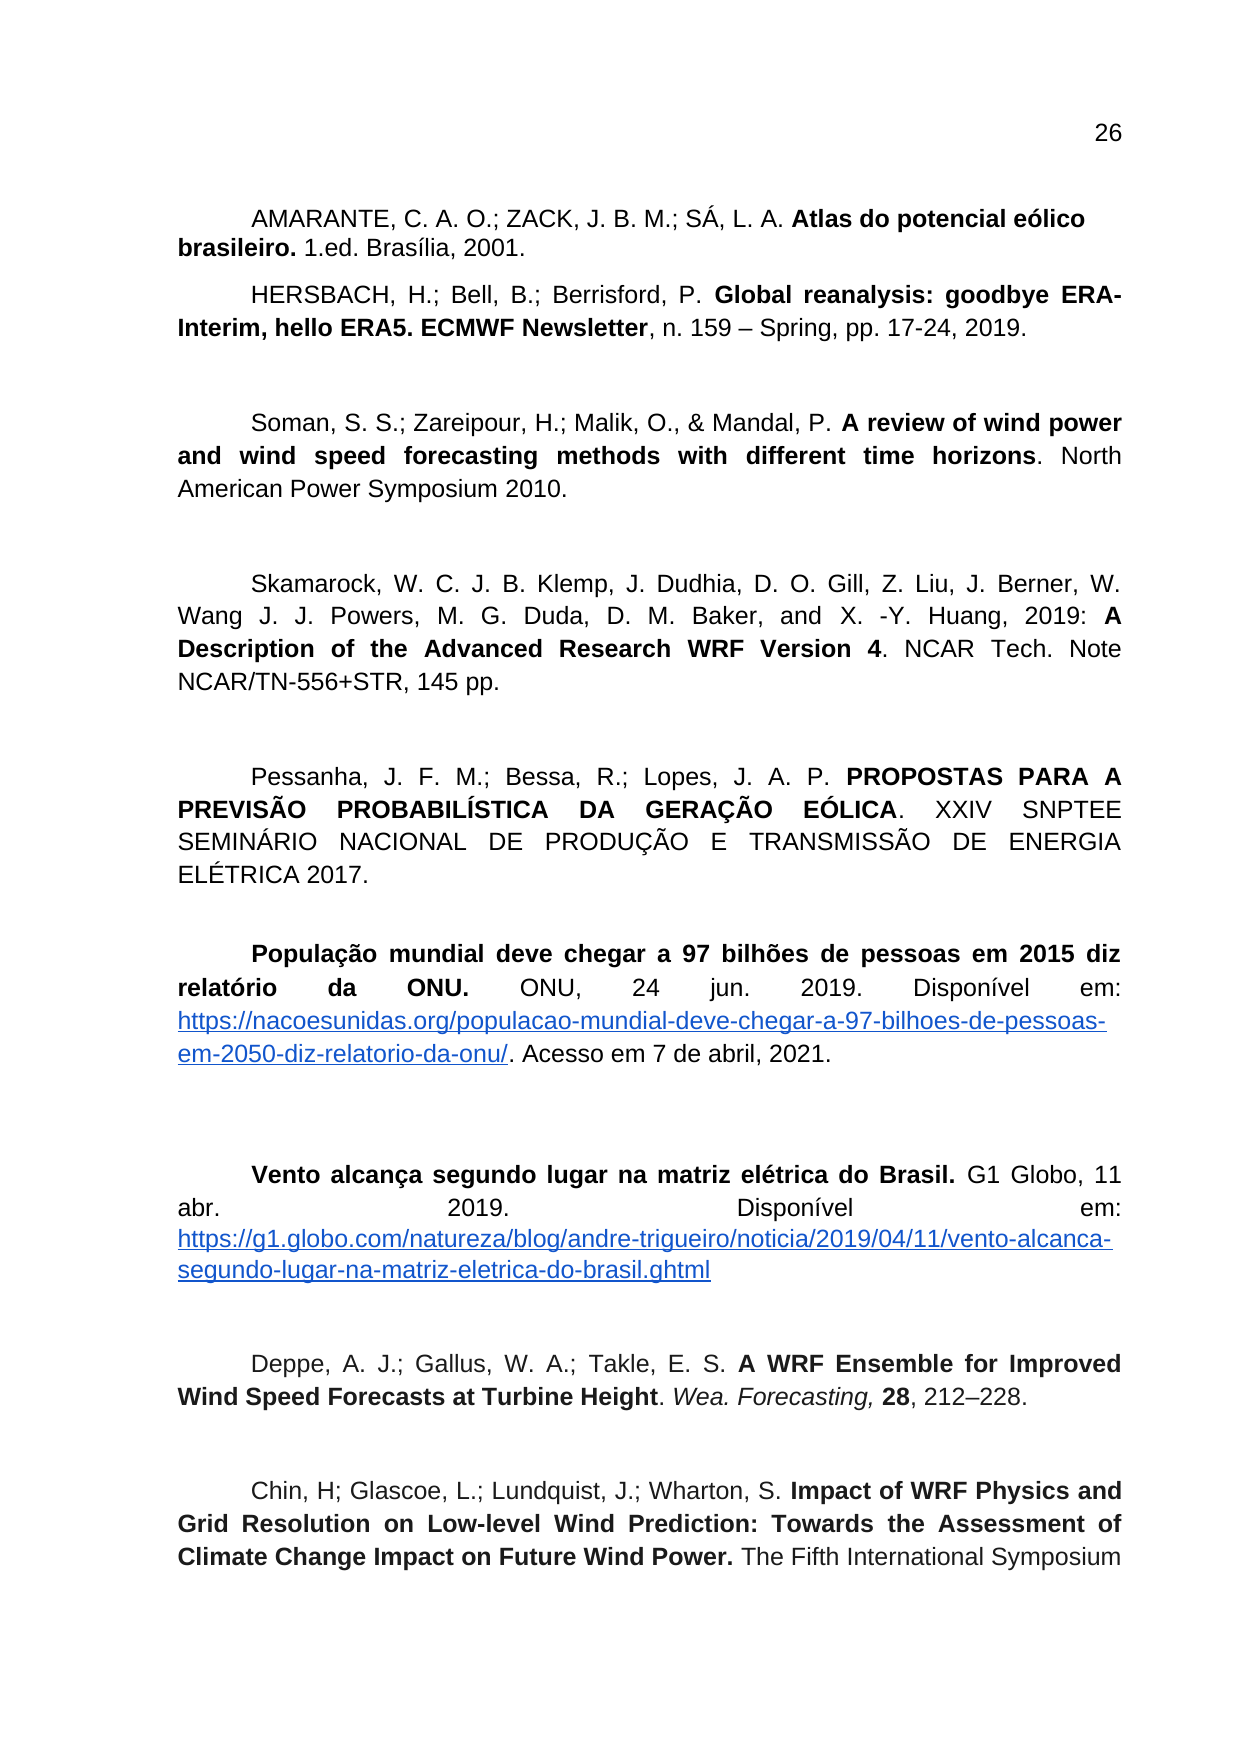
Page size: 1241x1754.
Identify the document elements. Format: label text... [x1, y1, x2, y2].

text Deppe, A. J.; Gallus, W. A.; Takle, E. S. A WRF Ensemble for Improved Wind Speed Forecasts at Turbine Height. Wea. Forecasting, 28, 212–228. [177, 1345, 1122, 1410]
text Soman, S. S.; Zareipour, H.; Malik, O., & Mandal, P. A review of wind power and wind speed forecasting methods with different time horizons. North American Power Symposium 2010. [177, 404, 1122, 502]
text População mundial deve chegar a 97 bilhões de pessoas em 2015 diz relatório da ONU. ONU, 24 jun. 2019. Disponível em: https://nacoesunidas.org/populacao-mundial-deve-chegar-a-97-bilhoes-de-pessoas-em-2050-diz-relatorio-da-onu/. Acesso em 7 de abril, 2021. [177, 903, 1122, 1068]
text HERSBACH, H.; Bell, B.; Berrisford, P. Global reanalysis: goodbye ERA-Interim, hello ERA5. ECMWF Newsletter, n. 159 – Spring, pp. 17-24, 2019. [177, 276, 1122, 342]
text Chin, H; Glascoe, L.; Lundquist, J.; Wharton, S. Impact of WRF Physics and Grid Resolution on Low-level Wind Prediction: Towards the Assessment of Climate Change Impact on Future Wind Power. The Fifth International Symposium [177, 1472, 1122, 1571]
text Skamarock, W. C. J. B. Klemp, J. Dudhia, D. O. Gill, Z. Liu, J. Berner, W. Wang J. J. Powers, M. G. Duda, D. M. Baker, and X. -Y. Huang, 2019: A Description of the Advanced Research WRF Version 4. NCAR Tech. Note NCAR/TN-556+STR, 145 pp. [177, 564, 1122, 696]
text Vento alcança segundo lugar na matriz elétrica do Brasil. G1 Globo, 11 abr. 2019. Disponível em: https://g1.globo.com/natureza/blog/andre-trigueiro/noticia/2019/04/11/vento-alcanca-segundo-lugar-na-matriz-eletrica-do-brasil.ghtml [177, 1128, 1122, 1284]
text AMARANTE, C. A. O.; ZACK, J. B. M.; SÁ, L. A. Atlas do potencial eólico brasileiro. 1.ed. Brasília, 2001. [177, 204, 1122, 262]
text Pessanha, J. F. M.; Bessa, R.; Lopes, J. A. P. PROPOSTAS PARA A PREVISÃO PROBABILÍSTICA DA GERAÇÃO EÓLICA. XXIV SNPTEE SEMINÁRIO NACIONAL DE PRODUÇÃO E TRANSMISSÃO DE ENERGIA ELÉTRICA 2017. [177, 758, 1122, 889]
